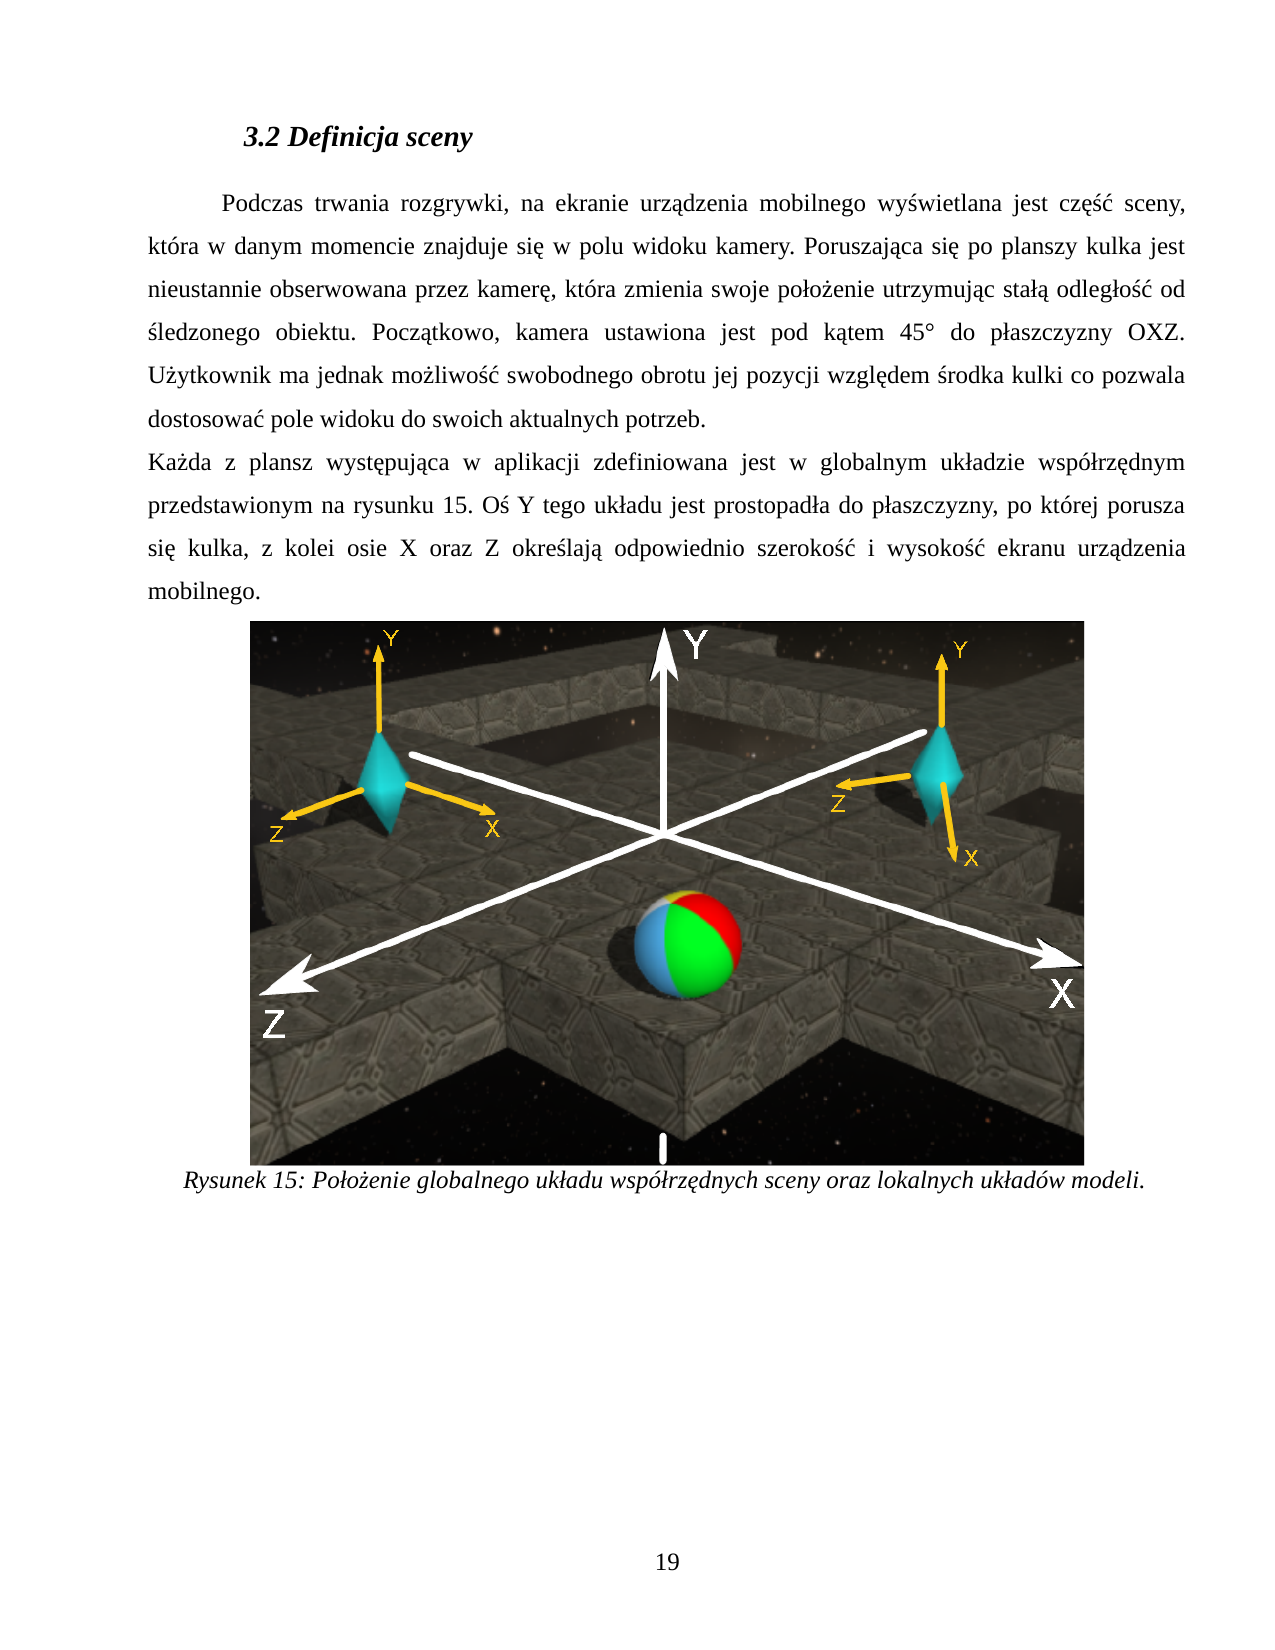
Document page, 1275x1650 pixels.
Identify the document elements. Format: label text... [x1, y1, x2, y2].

picture [249, 620, 1085, 1166]
text Rysunek 15: Położenie globalnego układu współrzędnych sceny oraz lokalnych układów modeli. [183, 633, 1151, 1194]
text Podczas trwania rozgrywki, na ekranie urządzenia mobilnego wyświetlana jest część sceny, która w danym momencie znajduje się w polu widoku kamery. Poruszająca się po planszy kulka jest nieustannie obserwowana przez kamerę, która zmienia swoje położenie utrzymując stałą odległość od śledzonego obiektu. Początkowo, kamera ustawiona jest pod kątem 45° do płaszczyzny OXZ. Użytkownik ma jednak możliwość swobodnego obrotu jej pozycji względem środka kulki co pozwala dostosować pole widoku do swoich aktualnych potrzeb. [148, 188, 1186, 432]
text Każda z plansz występująca w aplikacji zdefiniowana jest w globalnym układzie współrzędnym przedstawionym na rysunku 15. Oś Y tego układu jest prostopadła do płaszczyzny, po której porusza się kulka, z kolei osie X oraz Z określają odpowiednio szerokość i wysokość ekranu urządzenia mobilnego. [148, 447, 1186, 605]
subtitle Definicja sceny [236, 119, 1186, 153]
